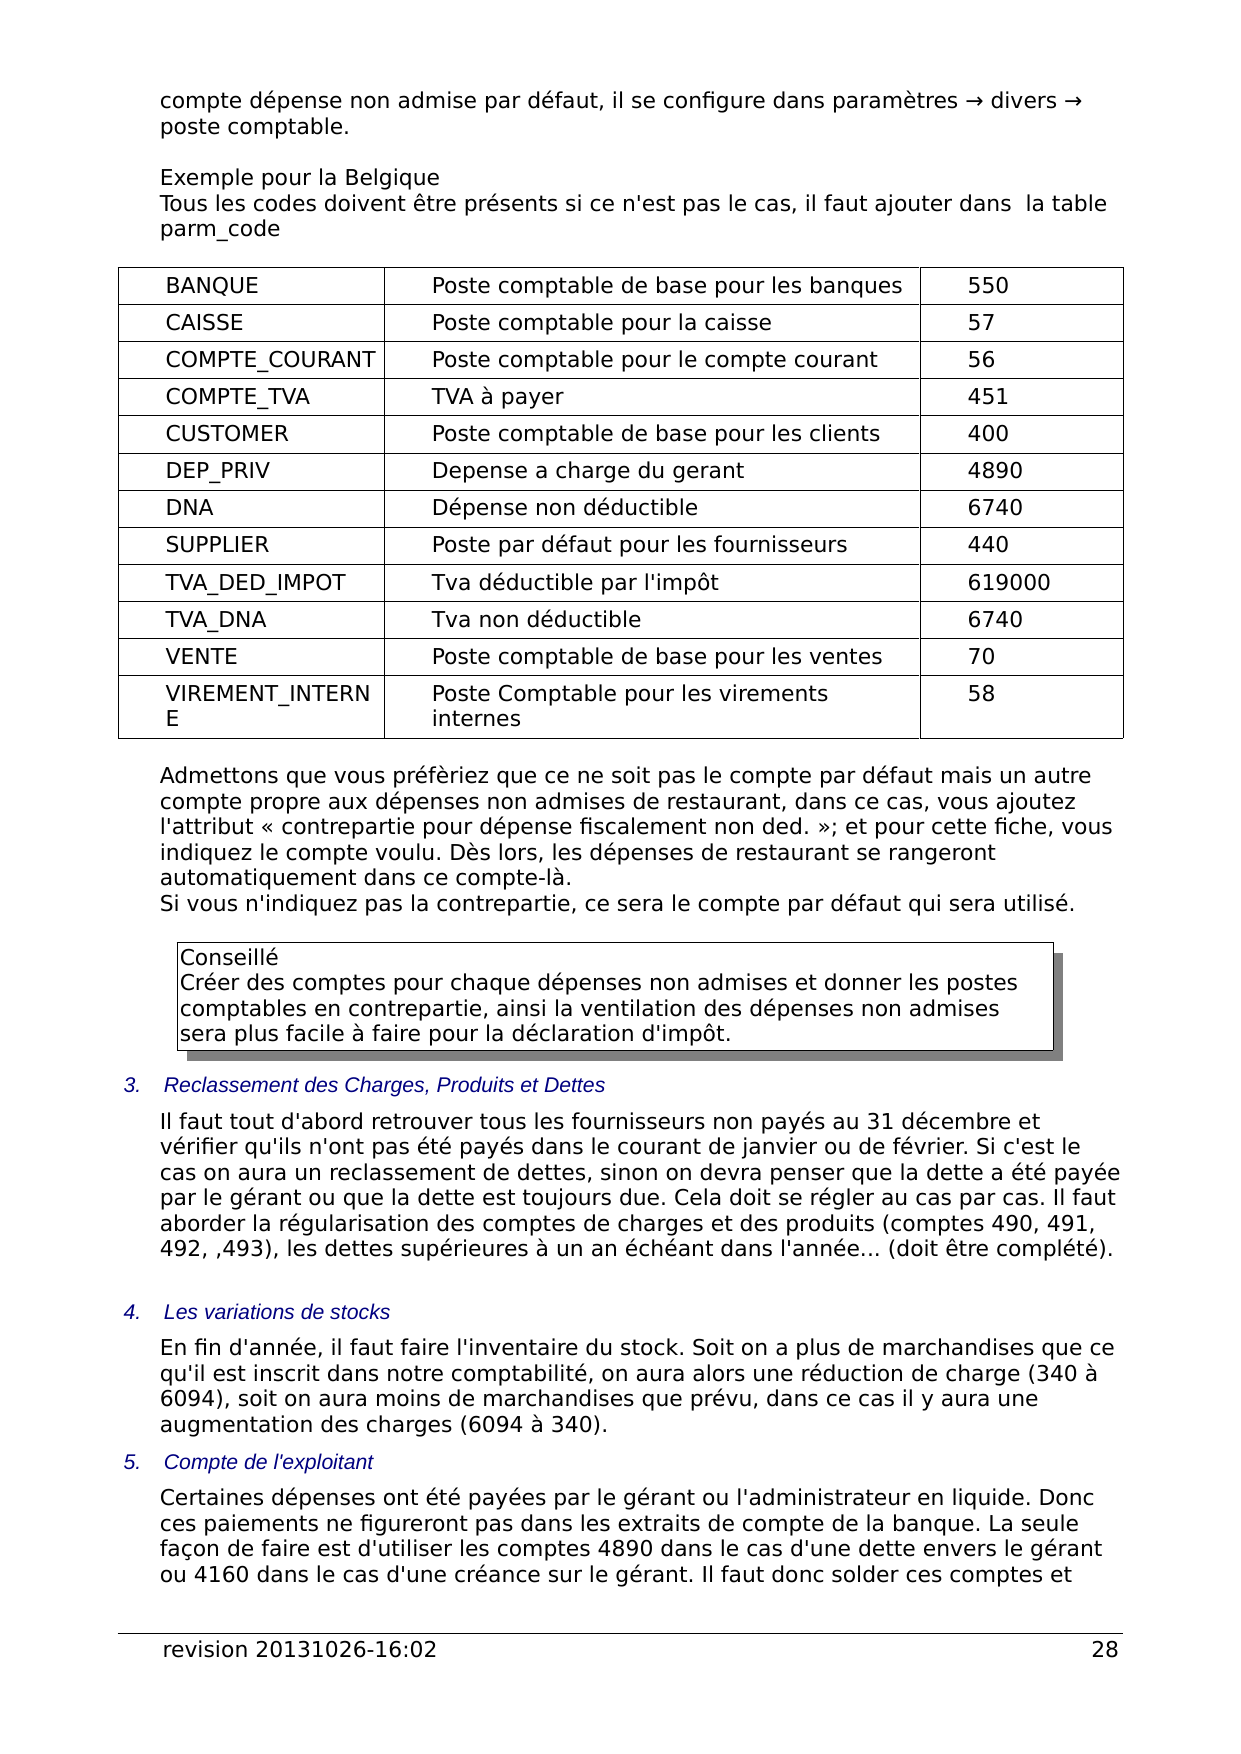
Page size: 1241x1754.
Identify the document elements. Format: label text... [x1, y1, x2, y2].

table_cell 440 [921, 528, 1123, 564]
table_cell Poste comptable de base pour les ventes [385, 639, 919, 675]
table_cell 70 [921, 639, 1123, 675]
table_cell TVA à payer [385, 379, 919, 415]
table_cell 56 [921, 342, 1123, 378]
table_cell 6740 [921, 602, 1123, 638]
table_cell Depense a charge du gerant [385, 454, 919, 490]
table_cell COMPTE_TVA [119, 379, 384, 415]
table_header BANQUE [119, 268, 384, 304]
table_cell Tva non déductible [385, 602, 919, 638]
table_cell Poste Comptable pour les virements internes [385, 676, 919, 738]
table_cell 57 [921, 305, 1123, 341]
table_cell VIREMENT_INTERNE [119, 676, 384, 738]
table_cell Tva déductible par l'impôt [385, 565, 919, 601]
table_cell 619000 [921, 565, 1123, 601]
table_cell 451 [921, 379, 1123, 415]
table_cell TVA_DED_IMPOT [119, 565, 384, 601]
table_cell DEP_PRIV [119, 454, 384, 490]
table_cell DNA [119, 491, 384, 527]
table_cell Poste comptable de base pour les clients [385, 416, 919, 453]
table_cell TVA_DNA [119, 602, 384, 638]
text Admettons que vous préfèriez que ce ne soit pas le compte par défaut mais un autre compte propre aux dépenses non admises de restaurant, dans ce cas, vous ajoutez l'attribut « contrepartie pour dépense fiscalement non ded. »; et pour cette fiche, vous indiquez le compte voulu. Dès lors, les dépenses de restaurant se rangeront automatiquement dans ce compte-là. [159, 763, 1123, 891]
subtitle Les variations de stocks [117, 1299, 1123, 1324]
subtitle Compte de l'exploitant [117, 1449, 1123, 1474]
text Il faut tout d'abord retrouver tous les fournisseurs non payés au 31 décembre et vérifier qu'ils n'ont pas été payés dans le courant de janvier ou de février. Si c'est le cas on aura un reclassement de dettes, sinon on devra penser que la dette a été payée par le gérant ou que la dette est toujours due. Cela doit se régler au cas par cas. Il faut aborder la régularisation des comptes de charges et des produits (comptes 490, 491, 492, ,493), les dettes supérieures à un an échéant dans l'année... (doit être complété). [159, 1109, 1123, 1262]
table_header 550 [921, 268, 1123, 304]
table_cell CAISSE [119, 305, 384, 341]
text Certaines dépenses ont été payées par le gérant ou l'administrateur en liquide. Donc ces paiements ne figureront pas dans les extraits de compte de la banque. La seule façon de faire est d'utiliser les comptes 4890 dans le cas d'une dette envers le gérant ou 4160 dans le cas d'une créance sur le gérant. Il faut donc solder ces comptes et [159, 1486, 1123, 1588]
text Exemple pour la Belgique [159, 165, 1123, 191]
table_cell 6740 [921, 491, 1123, 527]
text Conseillé [178, 943, 1053, 967]
text Si vous n'indiquez pas la contrepartie, ce sera le compte par défaut qui sera utilisé. [159, 891, 1123, 916]
table_cell SUPPLIER [119, 528, 384, 564]
table_cell 400 [921, 416, 1123, 453]
table_cell Poste comptable pour la caisse [385, 305, 919, 341]
text Créer des comptes pour chaque dépenses non admises et donner les postes comptables en contrepartie, ainsi la ventilation des dépenses non admises sera plus facile à faire pour la déclaration d'impôt. [178, 967, 1053, 1050]
text En fin d'année, il faut faire l'inventaire du stock. Soit on a plus de marchandises que ce qu'il est inscrit dans notre comptabilité, on aura alors une réduction de charge (340 à 6094), soit on aura moins de marchandises que prévu, dans ce cas il y aura une augmentation des charges (6094 à 340). [159, 1335, 1123, 1437]
table_cell CUSTOMER [119, 416, 384, 453]
table_cell Dépense non déductible [385, 491, 919, 527]
table_cell 4890 [921, 454, 1123, 490]
table_cell Poste comptable pour le compte courant [385, 342, 919, 378]
text Tous les codes doivent être présents si ce n'est pas le cas, il faut ajouter dans la table parm_code [159, 191, 1123, 242]
table_header Poste comptable de base pour les banques [385, 268, 919, 304]
text compte dépense non admise par défaut, il se configure dans paramètres → divers → poste comptable. [159, 88, 1123, 139]
table_cell COMPTE_COURANT [119, 342, 384, 378]
table_cell 58 [921, 676, 1123, 738]
subtitle Reclassement des Charges, Produits et Dettes [117, 1072, 1123, 1097]
table_cell Poste par défaut pour les fournisseurs [385, 528, 919, 564]
table_cell VENTE [119, 639, 384, 675]
